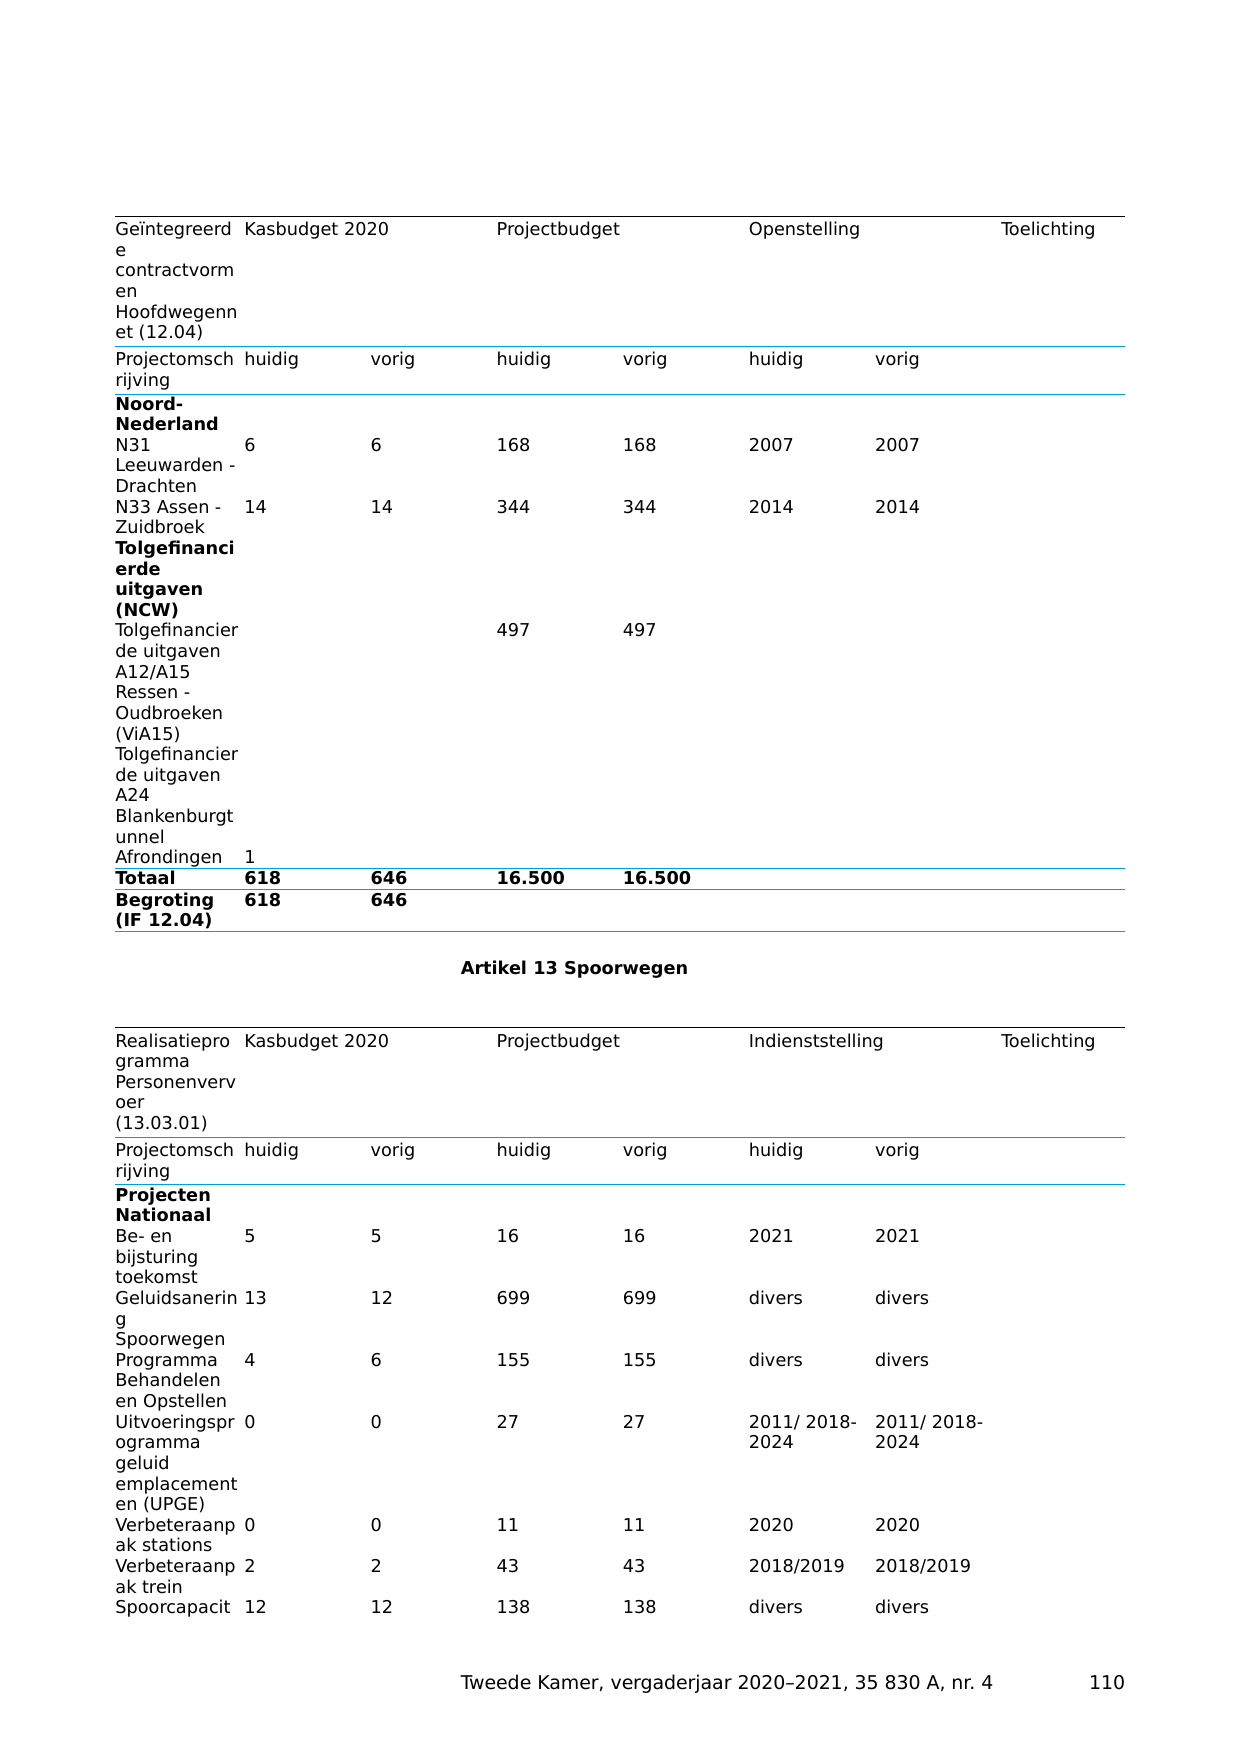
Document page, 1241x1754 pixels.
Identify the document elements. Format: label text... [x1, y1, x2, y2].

table_cell [872, 847, 998, 868]
table_cell 155 [620, 1350, 746, 1412]
table_cell 14 [368, 497, 493, 538]
table_cell Kasbudget 2020 [241, 1028, 493, 1137]
table_cell Tolgefinancierde uitgaven A12/A15 Ressen - Oudbroeken (ViA15) [115, 620, 241, 744]
table_cell Noord-Nederland [115, 395, 241, 435]
table_cell [368, 395, 493, 435]
table_cell [998, 395, 1125, 435]
table_cell [620, 744, 746, 847]
table_cell 2 [241, 1556, 367, 1597]
table_cell huidig [241, 1138, 367, 1184]
table_cell Begroting (IF 12.04) [115, 890, 241, 931]
table_cell 2018/2019 [746, 1556, 872, 1597]
table_cell 16 [494, 1226, 620, 1288]
table_cell Projectomschrijving [115, 1138, 241, 1184]
table_cell 27 [494, 1412, 620, 1515]
table_cell Toelichting [998, 217, 1125, 346]
table_cell [746, 847, 872, 868]
table_cell [494, 744, 620, 847]
table_cell Kasbudget 2020 [241, 217, 493, 346]
table_cell [998, 1597, 1125, 1618]
table_cell Openstelling [746, 217, 998, 346]
table_cell [998, 1412, 1125, 1515]
table_cell Totaal [115, 869, 241, 889]
table_cell 138 [494, 1597, 620, 1618]
table_cell [368, 538, 493, 620]
table_cell [620, 1185, 746, 1226]
table_cell [368, 620, 493, 744]
table_cell [241, 395, 367, 435]
table_cell 2014 [746, 497, 872, 538]
table_cell N31 Leeuwarden - Drachten [115, 435, 241, 497]
table_cell 618 [241, 890, 367, 931]
table_cell 2021 [746, 1226, 872, 1288]
table_cell 12 [368, 1288, 493, 1350]
table_cell Spoorcapacit [115, 1597, 241, 1618]
table_cell 2014 [872, 497, 998, 538]
table_cell vorig [368, 1138, 493, 1184]
table_cell [494, 395, 620, 435]
table_cell Be- en bijsturing toekomst [115, 1226, 241, 1288]
table_cell 16.500 [620, 869, 746, 889]
table_cell vorig [620, 347, 746, 393]
table_cell 168 [494, 435, 620, 497]
table_cell [241, 538, 367, 620]
table_cell 14 [241, 497, 367, 538]
table_header Tabel 11 Geïntegreerde contractvormen Hoofdwegennet (bedragen x € 1 mln. [115, 191, 1125, 216]
table_cell [241, 1185, 367, 1226]
table_cell [998, 538, 1125, 620]
table_cell 11 [494, 1515, 620, 1556]
table_cell [998, 435, 1125, 497]
table_cell [998, 1515, 1125, 1556]
table_cell 497 [620, 620, 746, 744]
table_cell 497 [494, 620, 620, 744]
table_cell [368, 1185, 493, 1226]
table_cell 2021 [872, 1226, 998, 1288]
table_cell [872, 620, 998, 744]
table_cell vorig [368, 347, 493, 393]
table_cell [872, 538, 998, 620]
table_cell 699 [620, 1288, 746, 1350]
table_cell 2011/ 2018- 2024 [746, 1412, 872, 1515]
table_cell divers [746, 1597, 872, 1618]
table_cell 2011/ 2018- 2024 [872, 1412, 998, 1515]
table_cell Afrondingen [115, 847, 241, 868]
table_cell 646 [368, 890, 493, 931]
table_cell 0 [241, 1515, 367, 1556]
table_cell 5 [368, 1226, 493, 1288]
table_cell 6 [368, 1350, 493, 1412]
table_cell [620, 847, 746, 868]
table_cell huidig [746, 347, 872, 393]
table_cell [998, 890, 1125, 931]
table_cell divers [746, 1350, 872, 1412]
table_cell 699 [494, 1288, 620, 1350]
table_cell [368, 847, 493, 868]
table_cell Programma Behandelen en Opstellen [115, 1350, 241, 1412]
table_cell vorig [872, 1138, 998, 1184]
table_cell [494, 847, 620, 868]
table_cell 344 [494, 497, 620, 538]
table_cell 5 [241, 1226, 367, 1288]
table_cell 4 [241, 1350, 367, 1412]
table_cell Verbeteraanpak stations [115, 1515, 241, 1556]
table_cell divers [746, 1288, 872, 1350]
table_cell 168 [620, 435, 746, 497]
table_cell Projecten Nationaal [115, 1185, 241, 1226]
table_cell 43 [620, 1556, 746, 1597]
table_cell 2007 [746, 435, 872, 497]
table_cell [872, 869, 998, 889]
table_cell Indienststelling [746, 1028, 998, 1137]
table_cell 344 [620, 497, 746, 538]
table_cell [620, 890, 746, 931]
table_cell Uitvoeringsprogramma geluid emplacementen (UPGE) [115, 1412, 241, 1515]
table_cell Projectomschrijving [115, 347, 241, 393]
table_cell 138 [620, 1597, 746, 1618]
table_cell [998, 1556, 1125, 1597]
table_cell divers [872, 1350, 998, 1412]
table_cell [620, 538, 746, 620]
table_cell [872, 890, 998, 931]
table_cell [998, 744, 1125, 847]
table_cell Projectbudget [494, 217, 746, 346]
table_cell [998, 847, 1125, 868]
table_cell [620, 395, 746, 435]
table_cell huidig [241, 347, 367, 393]
table_cell [872, 1185, 998, 1226]
table_cell [746, 620, 872, 744]
table_cell [998, 497, 1125, 538]
text Artikel 13 Spoorwegen [461, 956, 1125, 979]
table_cell 6 [241, 435, 367, 497]
table_cell huidig [494, 1138, 620, 1184]
table_cell 6 [368, 435, 493, 497]
table_cell N33 Assen - Zuidbroek [115, 497, 241, 538]
table_cell [241, 620, 367, 744]
table_cell [241, 744, 367, 847]
table_cell Verbeteraanpak trein [115, 1556, 241, 1597]
table_cell divers [872, 1597, 998, 1618]
table_cell Geïntegreerde contractvormen Hoofdwegennet (12.04) [115, 217, 241, 346]
table_cell [494, 890, 620, 931]
table_cell huidig [746, 1138, 872, 1184]
table_cell 27 [620, 1412, 746, 1515]
table_cell Toelichting [998, 1028, 1125, 1137]
table_cell [998, 1288, 1125, 1350]
table_cell 2018/2019 [872, 1556, 998, 1597]
table_cell 16 [620, 1226, 746, 1288]
table_cell 12 [368, 1597, 493, 1618]
table_cell Realisatieprogramma Personenvervoer (13.03.01) [115, 1028, 241, 1137]
table_cell 13 [241, 1288, 367, 1350]
table_cell 0 [368, 1515, 493, 1556]
table_cell 16.500 [494, 869, 620, 889]
table_cell Tolgefinancierde uitgaven A24 Blankenburgtunnel [115, 744, 241, 847]
table_cell 0 [368, 1412, 493, 1515]
table_cell 0 [241, 1412, 367, 1515]
table_cell 2020 [746, 1515, 872, 1556]
table_cell 646 [368, 869, 493, 889]
table_cell 618 [241, 869, 367, 889]
table_cell [746, 538, 872, 620]
table_cell vorig [620, 1138, 746, 1184]
table_cell [746, 1185, 872, 1226]
table_cell vorig [872, 347, 998, 393]
table_cell [872, 744, 998, 847]
table_cell [746, 869, 872, 889]
table_cell [746, 744, 872, 847]
table_cell 155 [494, 1350, 620, 1412]
table_cell 11 [620, 1515, 746, 1556]
table_cell divers [872, 1288, 998, 1350]
table_cell [998, 869, 1125, 889]
table_cell 2020 [872, 1515, 998, 1556]
table_cell Geluidsanering Spoorwegen [115, 1288, 241, 1350]
table_cell [494, 1185, 620, 1226]
table_cell [998, 347, 1125, 393]
table_cell [872, 395, 998, 435]
table_cell [368, 744, 493, 847]
table_cell huidig [494, 347, 620, 393]
table_cell [998, 1185, 1125, 1226]
table_cell 2 [368, 1556, 493, 1597]
table_cell [494, 538, 620, 620]
table_cell [998, 1138, 1125, 1184]
table_cell [998, 1350, 1125, 1412]
table_cell Tolgefinancierde uitgaven (NCW) [115, 538, 241, 620]
table_header Tabel 12 Realisatieprogramma Personenvervoer (bedragen x € 1 miljoen) [115, 1002, 1125, 1027]
table_cell 1 [241, 847, 367, 868]
table_cell 43 [494, 1556, 620, 1597]
table_cell 2007 [872, 435, 998, 497]
table_cell [746, 395, 872, 435]
table_cell [998, 620, 1125, 744]
table_cell 12 [241, 1597, 367, 1618]
table_cell [746, 890, 872, 931]
table_cell [998, 1226, 1125, 1288]
table_cell Projectbudget [494, 1028, 746, 1137]
